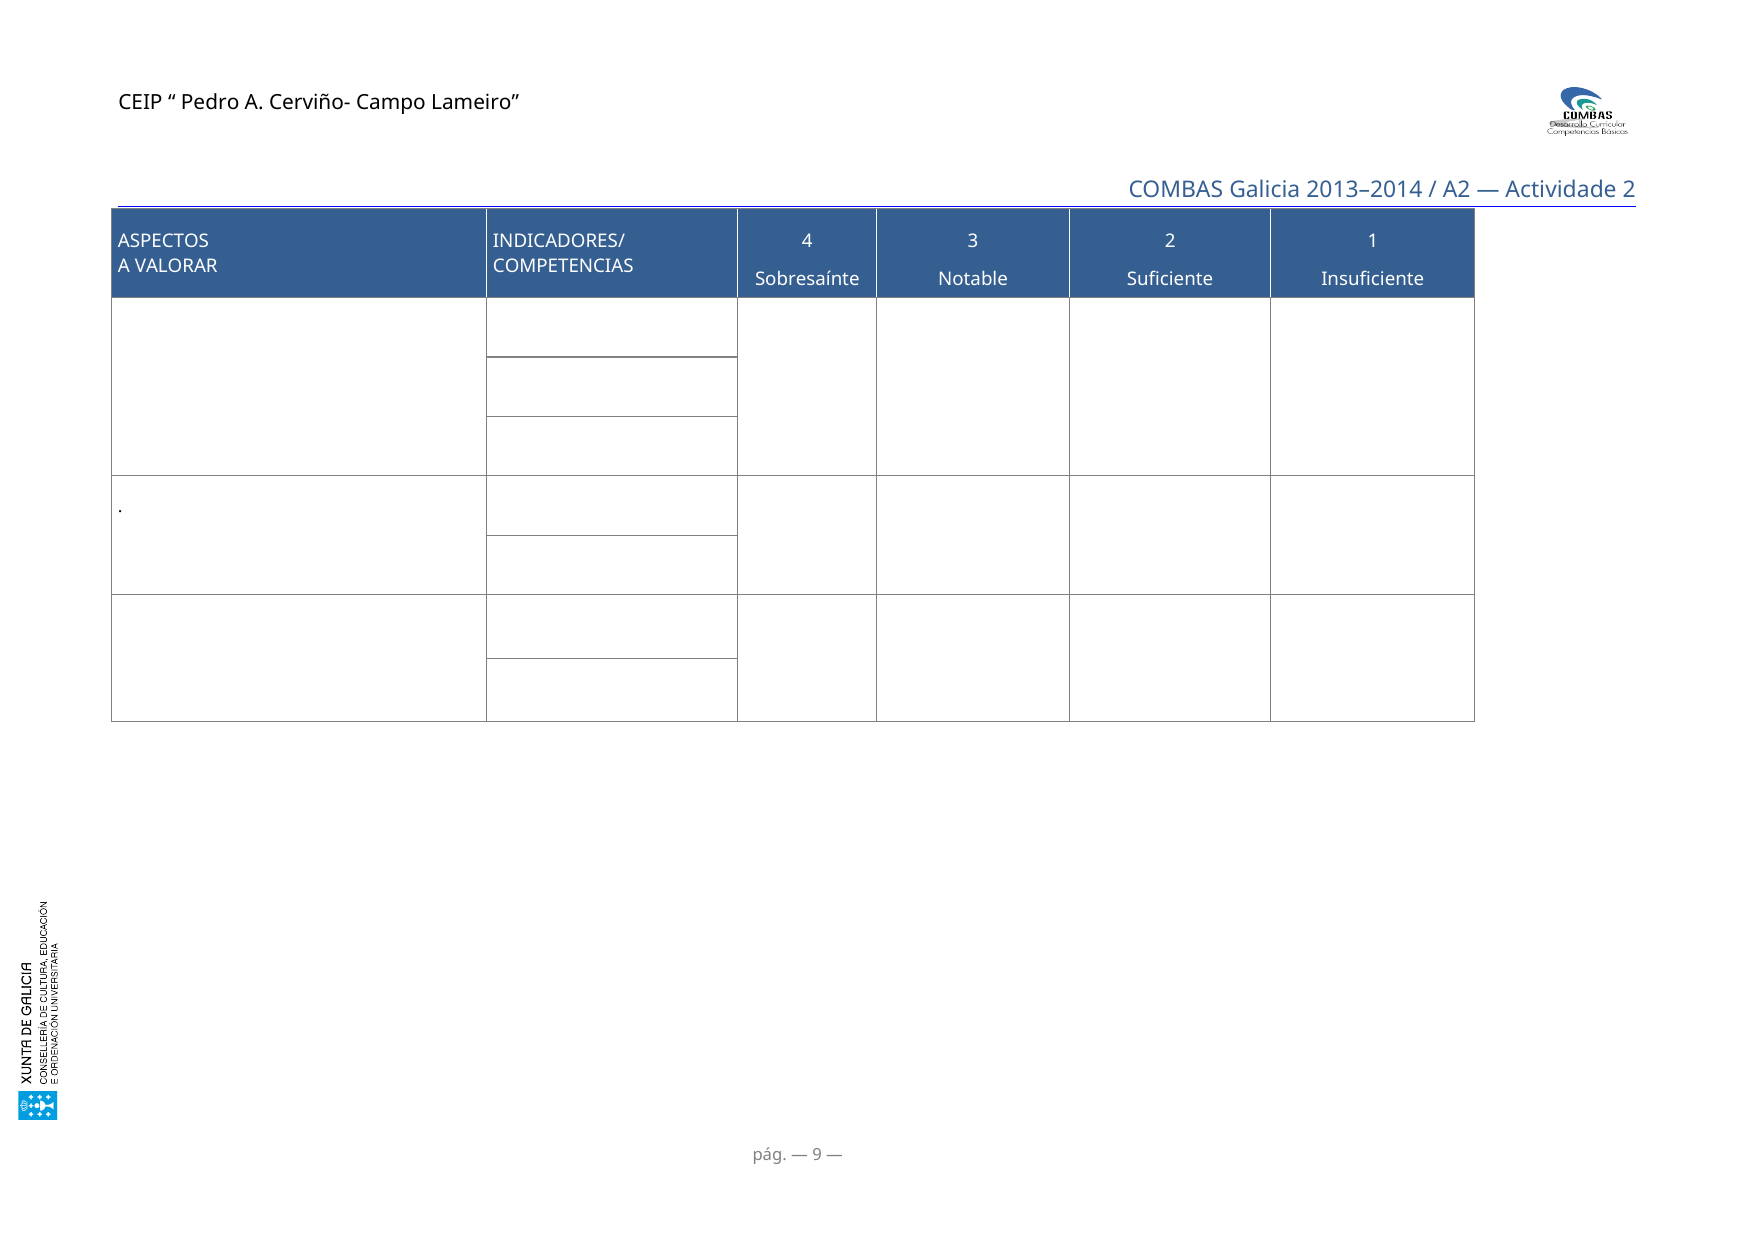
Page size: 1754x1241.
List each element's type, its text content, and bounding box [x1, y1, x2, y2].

table_cell [1271, 595, 1474, 721]
table_cell [487, 476, 737, 535]
table_header INDICADORES/ COMPETENCIAS [487, 209, 737, 297]
table_cell [1271, 298, 1474, 475]
table_cell . [112, 476, 486, 594]
picture [35, 1102, 53, 1110]
table_cell [487, 417, 737, 475]
table_header 1 Insuficiente [1271, 209, 1474, 297]
table_header ASPECTOS A VALORAR [112, 209, 486, 297]
table_cell [738, 595, 876, 721]
table_cell [1070, 476, 1270, 594]
table_cell [738, 476, 876, 594]
table_cell [738, 298, 876, 475]
table_cell [877, 595, 1069, 721]
table_cell [1271, 476, 1474, 594]
table_header 4 Sobresaínte [738, 209, 876, 297]
table_cell [112, 298, 486, 475]
table_cell [487, 659, 737, 721]
table_cell [877, 476, 1069, 594]
table_cell [487, 595, 737, 658]
table_cell [487, 358, 737, 416]
picture [1547, 87, 1628, 136]
table_cell [877, 298, 1069, 475]
table_header 2 Suficiente [1070, 209, 1270, 297]
table_cell [487, 536, 737, 594]
table_cell [1070, 595, 1270, 721]
picture [18, 902, 58, 1090]
table_header 3 Notable [877, 209, 1069, 297]
table_cell [112, 595, 486, 721]
table_cell [487, 298, 737, 356]
table_cell [1070, 298, 1270, 475]
